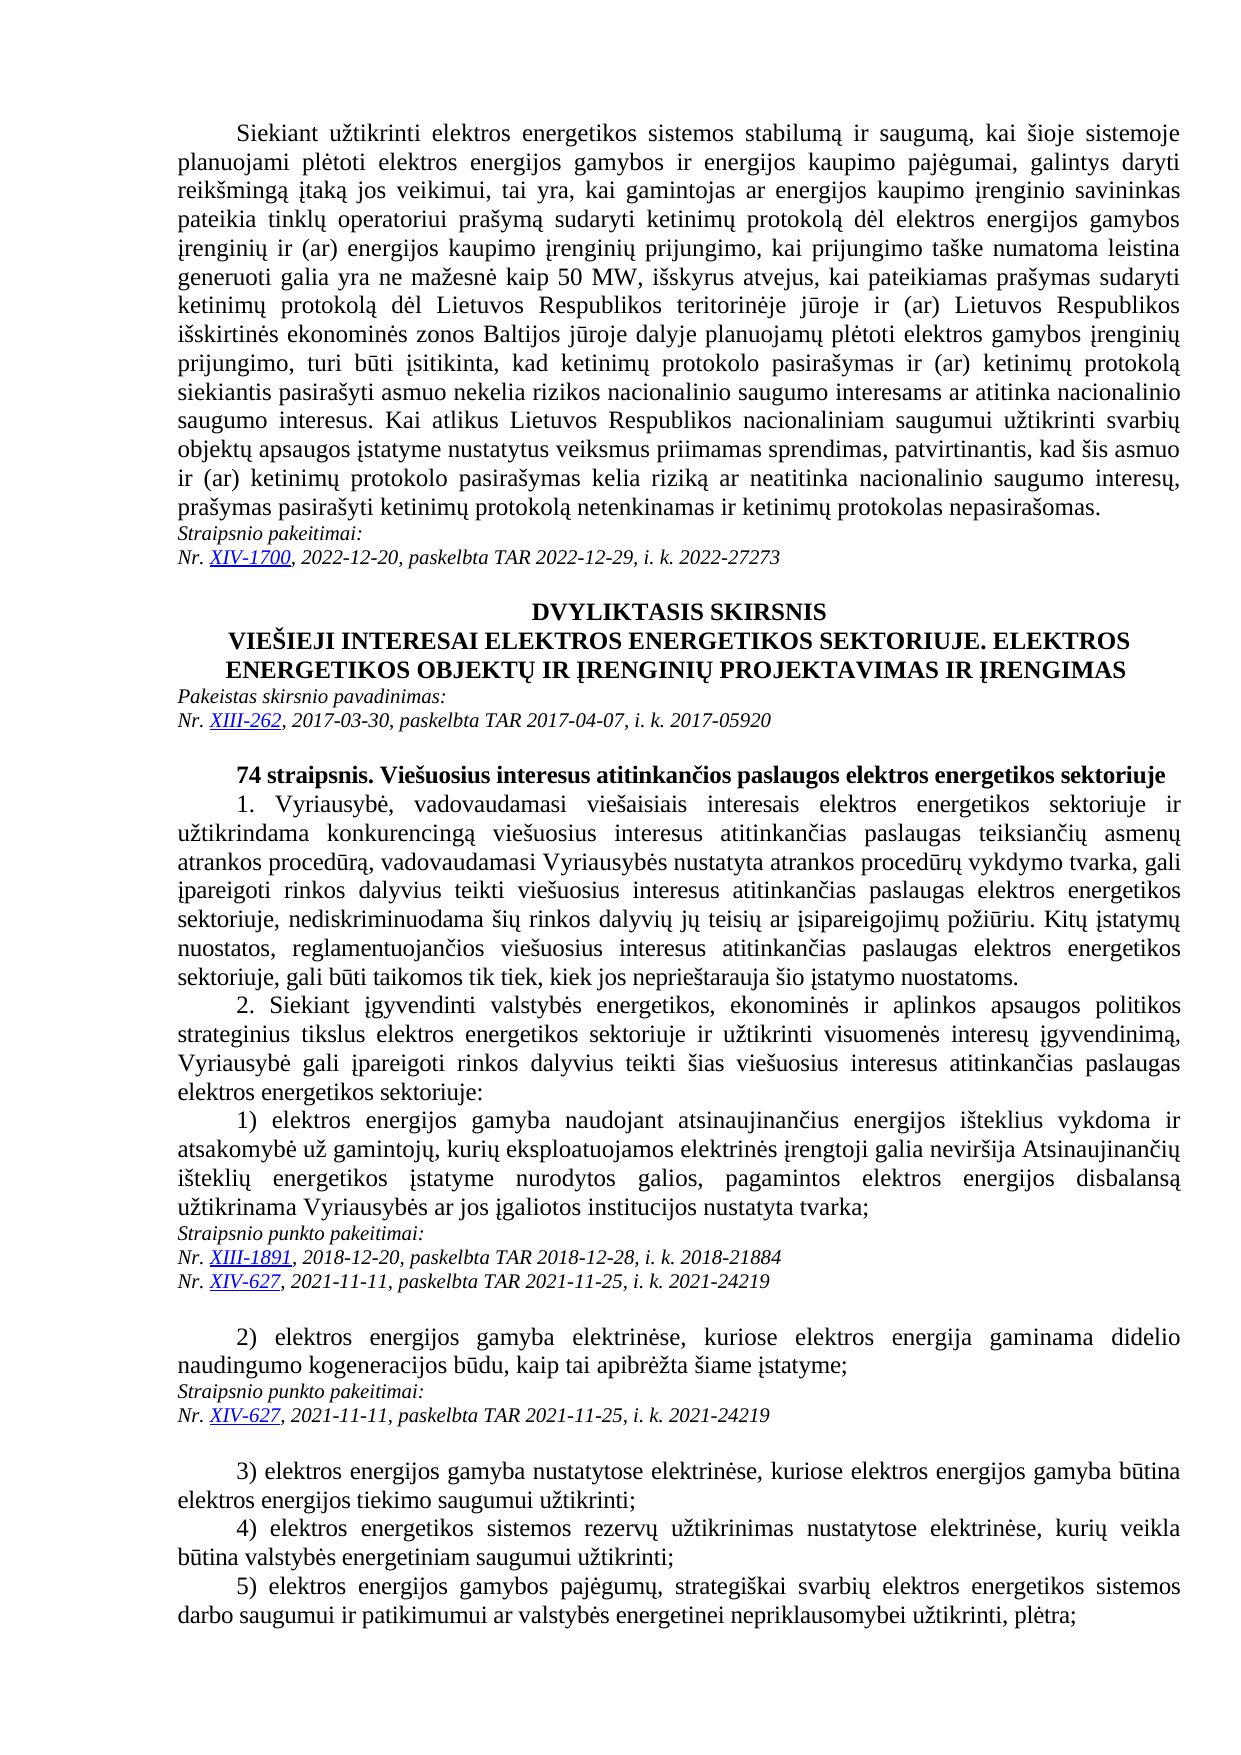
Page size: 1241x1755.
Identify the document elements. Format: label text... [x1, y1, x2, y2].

text 1) elektros energijos gamyba naudojant atsinaujinančius energijos išteklius vykdoma ir atsakomybė už gamintojų, kurių eksploatuojamos elektrinės įrengtoji galia neviršija Atsinaujinančių išteklių energetikos įstatyme nurodytos galios, pagamintos elektros energijos disbalansą užtikrinama Vyriausybės ar jos įgaliotos institucijos nustatyta tvarka; [177, 1106, 1181, 1221]
text 1. Vyriausybė, vadovaudamasi viešaisiais interesais elektros energetikos sektoriuje ir užtikrindama konkurencingą viešuosius interesus atitinkančias paslaugas teiksiančių asmenų atrankos procedūrą, vadovaudamasi Vyriausybės nustatyta atrankos procedūrų vykdymo tvarka, gali įpareigoti rinkos dalyvius teikti viešuosius interesus atitinkančias paslaugas elektros energetikos sektoriuje, nediskriminuodama šių rinkos dalyvių jų teisių ar įsipareigojimų požiūriu. Kitų įstatymų nuostatos, reglamentuojančios viešuosius interesus atitinkančias paslaugas elektros energetikos sektoriuje, gali būti taikomos tik tiek, kiek jos neprieštarauja šio įstatymo nuostatoms. [177, 789, 1181, 991]
text Pakeistas skirsnio pavadinimas: [177, 684, 1181, 708]
text 3) elektros energijos gamyba nustatytose elektrinėse, kuriose elektros energijos gamyba būtina elektros energijos tiekimo saugumui užtikrinti; [177, 1456, 1181, 1513]
text 2) elektros energijos gamyba elektrinėse, kuriose elektros energija gaminama didelio naudingumo kogeneracijos būdu, kaip tai apibrėžta šiame įstatyme; [177, 1322, 1181, 1379]
text Straipsnio punkto pakeitimai: [177, 1379, 1181, 1403]
text Nr. XIV-1700, 2022-12-20, paskelbta TAR 2022-12-29, i. k. 2022-27273 [177, 545, 1181, 569]
text Straipsnio pakeitimai: [177, 521, 1181, 545]
text 2. Siekiant įgyvendinti valstybės energetikos, ekonominės ir aplinkos apsaugos politikos strateginius tikslus elektros energetikos sektoriuje ir užtikrinti visuomenės interesų įgyvendinimą, Vyriausybė gali įpareigoti rinkos dalyvius teikti šias viešuosius interesus atitinkančias paslaugas elektros energetikos sektoriuje: [177, 991, 1181, 1106]
text DVYLIKTASIS SKIRSNIS [177, 597, 1181, 626]
text 4) elektros energetikos sistemos rezervų užtikrinimas nustatytose elektrinėse, kurių veikla būtina valstybės energetiniam saugumui užtikrinti; [177, 1513, 1181, 1571]
text 74 straipsnis. Viešuosius interesus atitinkančios paslaugos elektros energetikos sektoriuje [236, 761, 1181, 789]
text Straipsnio punkto pakeitimai: [177, 1221, 1181, 1245]
text VIEŠIEJI INTERESAI ELEKTROS ENERGETIKOS SEKTORIUJE. ELEKTROS ENERGETIKOS OBJEKTŲ IR ĮRENGINIŲ PROJEKTAVIMAS IR ĮRENGIMAS [177, 626, 1181, 684]
text Nr. XIV-627, 2021-11-11, paskelbta TAR 2021-11-25, i. k. 2021-24219 [177, 1269, 1181, 1293]
text 5) elektros energijos gamybos pajėgumų, strategiškai svarbių elektros energetikos sistemos darbo saugumui ir patikimumui ar valstybės energetinei nepriklausomybei užtikrinti, plėtra; [177, 1571, 1181, 1628]
text Nr. XIV-627, 2021-11-11, paskelbta TAR 2021-11-25, i. k. 2021-24219 [177, 1403, 1181, 1427]
text Nr. XIII-262, 2017-03-30, paskelbta TAR 2017-04-07, i. k. 2017-05920 [177, 708, 1181, 732]
text Nr. XIII-1891, 2018-12-20, paskelbta TAR 2018-12-28, i. k. 2018-21884 [177, 1245, 1181, 1269]
text Siekiant užtikrinti elektros energetikos sistemos stabilumą ir saugumą, kai šioje sistemoje planuojami plėtoti elektros energijos gamybos ir energijos kaupimo pajėgumai, galintys daryti reikšmingą įtaką jos veikimui, tai yra, kai gamintojas ar energijos kaupimo įrenginio savininkas pateikia tinklų operatoriui prašymą sudaryti ketinimų protokolą dėl elektros energijos gamybos įrenginių ir (ar) energijos kaupimo įrenginių prijungimo, kai prijungimo taške numatoma leistina generuoti galia yra ne mažesnė kaip 50 MW, išskyrus atvejus, kai pateikiamas prašymas sudaryti ketinimų protokolą dėl Lietuvos Respublikos teritorinėje jūroje ir (ar) Lietuvos Respublikos išskirtinės ekonominės zonos Baltijos jūroje dalyje planuojamų plėtoti elektros gamybos įrenginių prijungimo, turi būti įsitikinta, kad ketinimų protokolo pasirašymas ir (ar) ketinimų protokolą siekiantis pasirašyti asmuo nekelia rizikos nacionalinio saugumo interesams ar atitinka nacionalinio saugumo interesus. Kai atlikus Lietuvos Respublikos nacionaliniam saugumui užtikrinti svarbių objektų apsaugos įstatyme nustatytus veiksmus priimamas sprendimas, patvirtinantis, kad šis asmuo ir (ar) ketinimų protokolo pasirašymas kelia riziką ar neatitinka nacionalinio saugumo interesų, prašymas pasirašyti ketinimų protokolą netenkinamas ir ketinimų protokolas nepasirašomas. [177, 118, 1181, 521]
